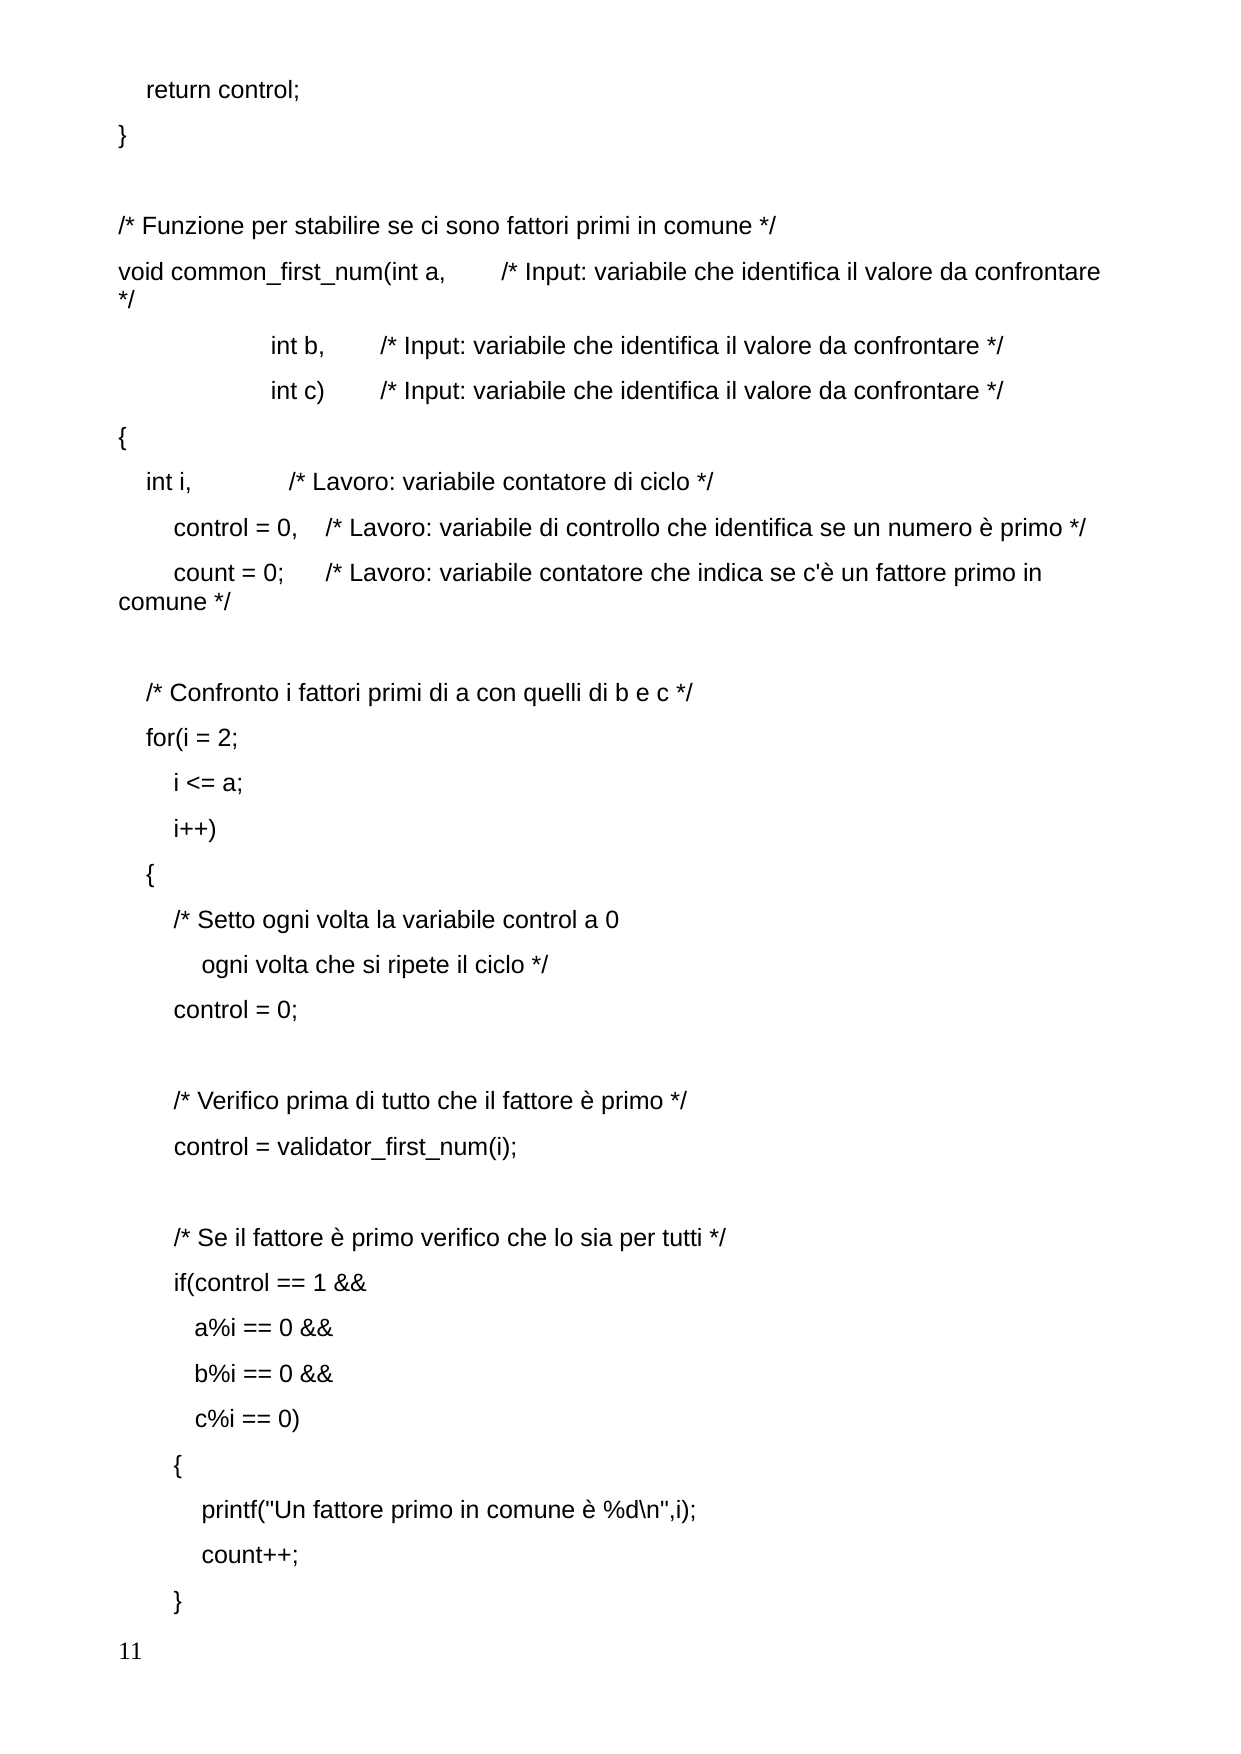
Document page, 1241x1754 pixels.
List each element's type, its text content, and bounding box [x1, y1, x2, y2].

text int b, /* Input: variabile che identifica il valore da confrontare */ [118, 331, 1122, 359]
text ogni volta che si ripete il ciclo */ [118, 950, 1122, 979]
text { [118, 859, 1122, 888]
text return control; [118, 75, 1122, 104]
text { [118, 422, 1122, 450]
text int i, /* Lavoro: variabile contatore di ciclo */ [118, 467, 1122, 496]
text for(i = 2; [118, 723, 1122, 752]
text int c) /* Input: variabile che identifica il valore da confrontare */ [118, 376, 1122, 405]
text c%i == 0) [118, 1404, 1122, 1433]
text b%i == 0 && [118, 1359, 1122, 1387]
text void common_first_num(int a, /* Input: variabile che identifica il valore da confrontare */ [118, 257, 1122, 314]
text /* Setto ogni volta la variabile control a 0 [118, 904, 1122, 933]
text /* Verifico prima di tutto che il fattore è primo */ [118, 1086, 1122, 1115]
text } [118, 120, 1122, 149]
text printf("Un fattore primo in comune è %d\n",i); [118, 1495, 1122, 1524]
text i++) [118, 814, 1122, 842]
text count = 0; /* Lavoro: variabile contatore che indica se c'è un fattore primo in comune */ [118, 558, 1122, 615]
text control = validator_first_num(i); [118, 1132, 1122, 1160]
text if(control == 1 && [118, 1268, 1122, 1297]
text /* Funzione per stabilire se ci sono fattori primi in comune */ [118, 211, 1122, 240]
text /* Se il fattore è primo verifico che lo sia per tutti */ [118, 1222, 1122, 1251]
text i <= a; [118, 768, 1122, 797]
text } [118, 1586, 1122, 1614]
text control = 0, /* Lavoro: variabile di controllo che identifica se un numero è primo */ [118, 512, 1122, 541]
text control = 0; [118, 995, 1122, 1024]
text a%i == 0 && [118, 1313, 1122, 1342]
text { [118, 1449, 1122, 1478]
text count++; [118, 1540, 1122, 1569]
text /* Confronto i fattori primi di a con quelli di b e c */ [118, 677, 1122, 706]
